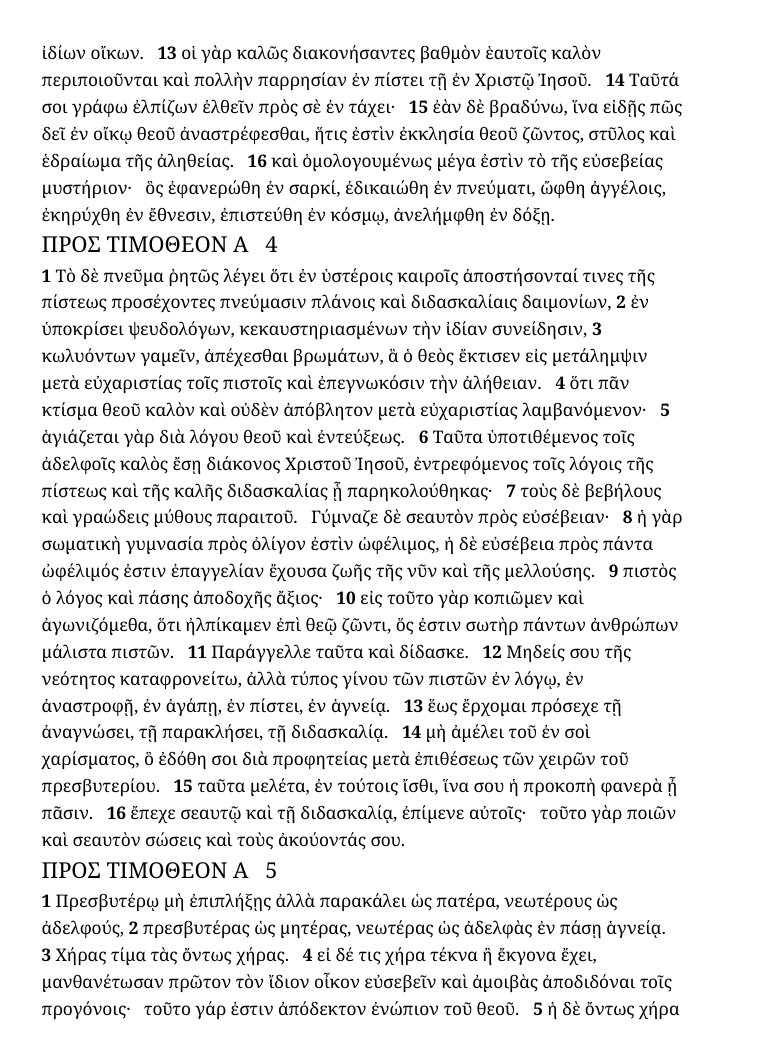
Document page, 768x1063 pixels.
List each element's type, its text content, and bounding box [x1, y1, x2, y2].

text ΠΡΟΣ ΤΙΜΟΘΕΟΝ Α 4 [41, 229, 685, 259]
text ἰδίων οἴκων. 13 οἱ γὰρ καλῶς διακονήσαντες βαθμὸν ἑαυτοῖς καλὸν περιποιοῦνται καὶ πολλὴν παρρησίαν ἐν πίστει τῇ ἐν Χριστῷ Ἰησοῦ. 14 Ταῦτά σοι γράφω ἐλπίζων ἐλθεῖν πρὸς σὲ ἐν τάχει· 15 ἐὰν δὲ βραδύνω, ἵνα εἰδῇς πῶς δεῖ ἐν οἴκῳ θεοῦ ἀναστρέφεσθαι, ἥτις ἐστὶν ἐκκλησία θεοῦ ζῶντος, στῦλος καὶ ἑδραίωμα τῆς ἀληθείας. 16 καὶ ὁμολογουμένως μέγα ἐστὶν τὸ τῆς εὐσεβείας μυστήριον· ὃς ἐφανερώθη ἐν σαρκί, ἐδικαιώθη ἐν πνεύματι, ὤφθη ἀγγέλοις, ἐκηρύχθη ἐν ἔθνεσιν, ἐπιστεύθη ἐν κόσμῳ, ἀνελήμφθη ἐν δόξῃ. [41, 41, 685, 226]
text 1 Πρεσβυτέρῳ μὴ ἐπιπλήξῃς ἀλλὰ παρακάλει ὡς πατέρα, νεωτέρους ὡς ἀδελφούς, 2 πρεσβυτέρας ὡς μητέρας, νεωτέρας ὡς ἀδελφὰς ἐν πάσῃ ἁγνείᾳ. 3 Χήρας τίμα τὰς ὄντως χήρας. 4 εἰ δέ τις χήρα τέκνα ἢ ἔκγονα ἔχει, μανθανέτωσαν πρῶτον τὸν ἴδιον οἶκον εὐσεβεῖν καὶ ἀμοιβὰς ἀποδιδόναι τοῖς προγόνοις· τοῦτο γάρ ἐστιν ἀπόδεκτον ἐνώπιον τοῦ θεοῦ. 5 ἡ δὲ ὄντως χήρα [41, 889, 685, 1020]
text 1 Τὸ δὲ πνεῦμα ῥητῶς λέγει ὅτι ἐν ὑστέροις καιροῖς ἀποστήσονταί τινες τῆς πίστεως προσέχοντες πνεύμασιν πλάνοις καὶ διδασκαλίαις δαιμονίων, 2 ἐν ὑποκρίσει ψευδολόγων, κεκαυστηριασμένων τὴν ἰδίαν συνείδησιν, 3 κωλυόντων γαμεῖν, ἀπέχεσθαι βρωμάτων, ἃ ὁ θεὸς ἔκτισεν εἰς μετάλημψιν μετὰ εὐχαριστίας τοῖς πιστοῖς καὶ ἐπεγνωκόσιν τὴν ἀλήθειαν. 4 ὅτι πᾶν κτίσμα θεοῦ καλὸν καὶ οὐδὲν ἀπόβλητον μετὰ εὐχαριστίας λαμβανόμενον· 5 ἁγιάζεται γὰρ διὰ λόγου θεοῦ καὶ ἐντεύξεως. 6 Ταῦτα ὑποτιθέμενος τοῖς ἀδελφοῖς καλὸς ἔσῃ διάκονος Χριστοῦ Ἰησοῦ, ἐντρεφόμενος τοῖς λόγοις τῆς πίστεως καὶ τῆς καλῆς διδασκαλίας ᾗ παρηκολούθηκας· 7 τοὺς δὲ βεβήλους καὶ γραώδεις μύθους παραιτοῦ. Γύμναζε δὲ σεαυτὸν πρὸς εὐσέβειαν· 8 ἡ γὰρ σωματικὴ γυμνασία πρὸς ὀλίγον ἐστὶν ὠφέλιμος, ἡ δὲ εὐσέβεια πρὸς πάντα ὠφέλιμός ἐστιν ἐπαγγελίαν ἔχουσα ζωῆς τῆς νῦν καὶ τῆς μελλούσης. 9 πιστὸς ὁ λόγος καὶ πάσης ἀποδοχῆς ἄξιος· 10 εἰς τοῦτο γὰρ κοπιῶμεν καὶ ἀγωνιζόμεθα, ὅτι ἠλπίκαμεν ἐπὶ θεῷ ζῶντι, ὅς ἐστιν σωτὴρ πάντων ἀνθρώπων μάλιστα πιστῶν. 11 Παράγγελλε ταῦτα καὶ δίδασκε. 12 Μηδείς σου τῆς νεότητος καταφρονείτω, ἀλλὰ τύπος γίνου τῶν πιστῶν ἐν λόγῳ, ἐν ἀναστροφῇ, ἐν ἀγάπῃ, ἐν πίστει, ἐν ἁγνείᾳ. 13 ἕως ἔρχομαι πρόσεχε τῇ ἀναγνώσει, τῇ παρακλήσει, τῇ διδασκαλίᾳ. 14 μὴ ἀμέλει τοῦ ἐν σοὶ χαρίσματος, ὃ ἐδόθη σοι διὰ προφητείας μετὰ ἐπιθέσεως τῶν χειρῶν τοῦ πρεσβυτερίου. 15 ταῦτα μελέτα, ἐν τούτοις ἴσθι, ἵνα σου ἡ προκοπὴ φανερὰ ᾖ πᾶσιν. 16 ἔπεχε σεαυτῷ καὶ τῇ διδασκαλίᾳ, ἐπίμενε αὐτοῖς· τοῦτο γὰρ ποιῶν καὶ σεαυτὸν σώσεις καὶ τοὺς ἀκούοντάς σου. [41, 264, 685, 851]
text ΠΡΟΣ ΤΙΜΟΘΕΟΝ Α 5 [41, 855, 685, 885]
